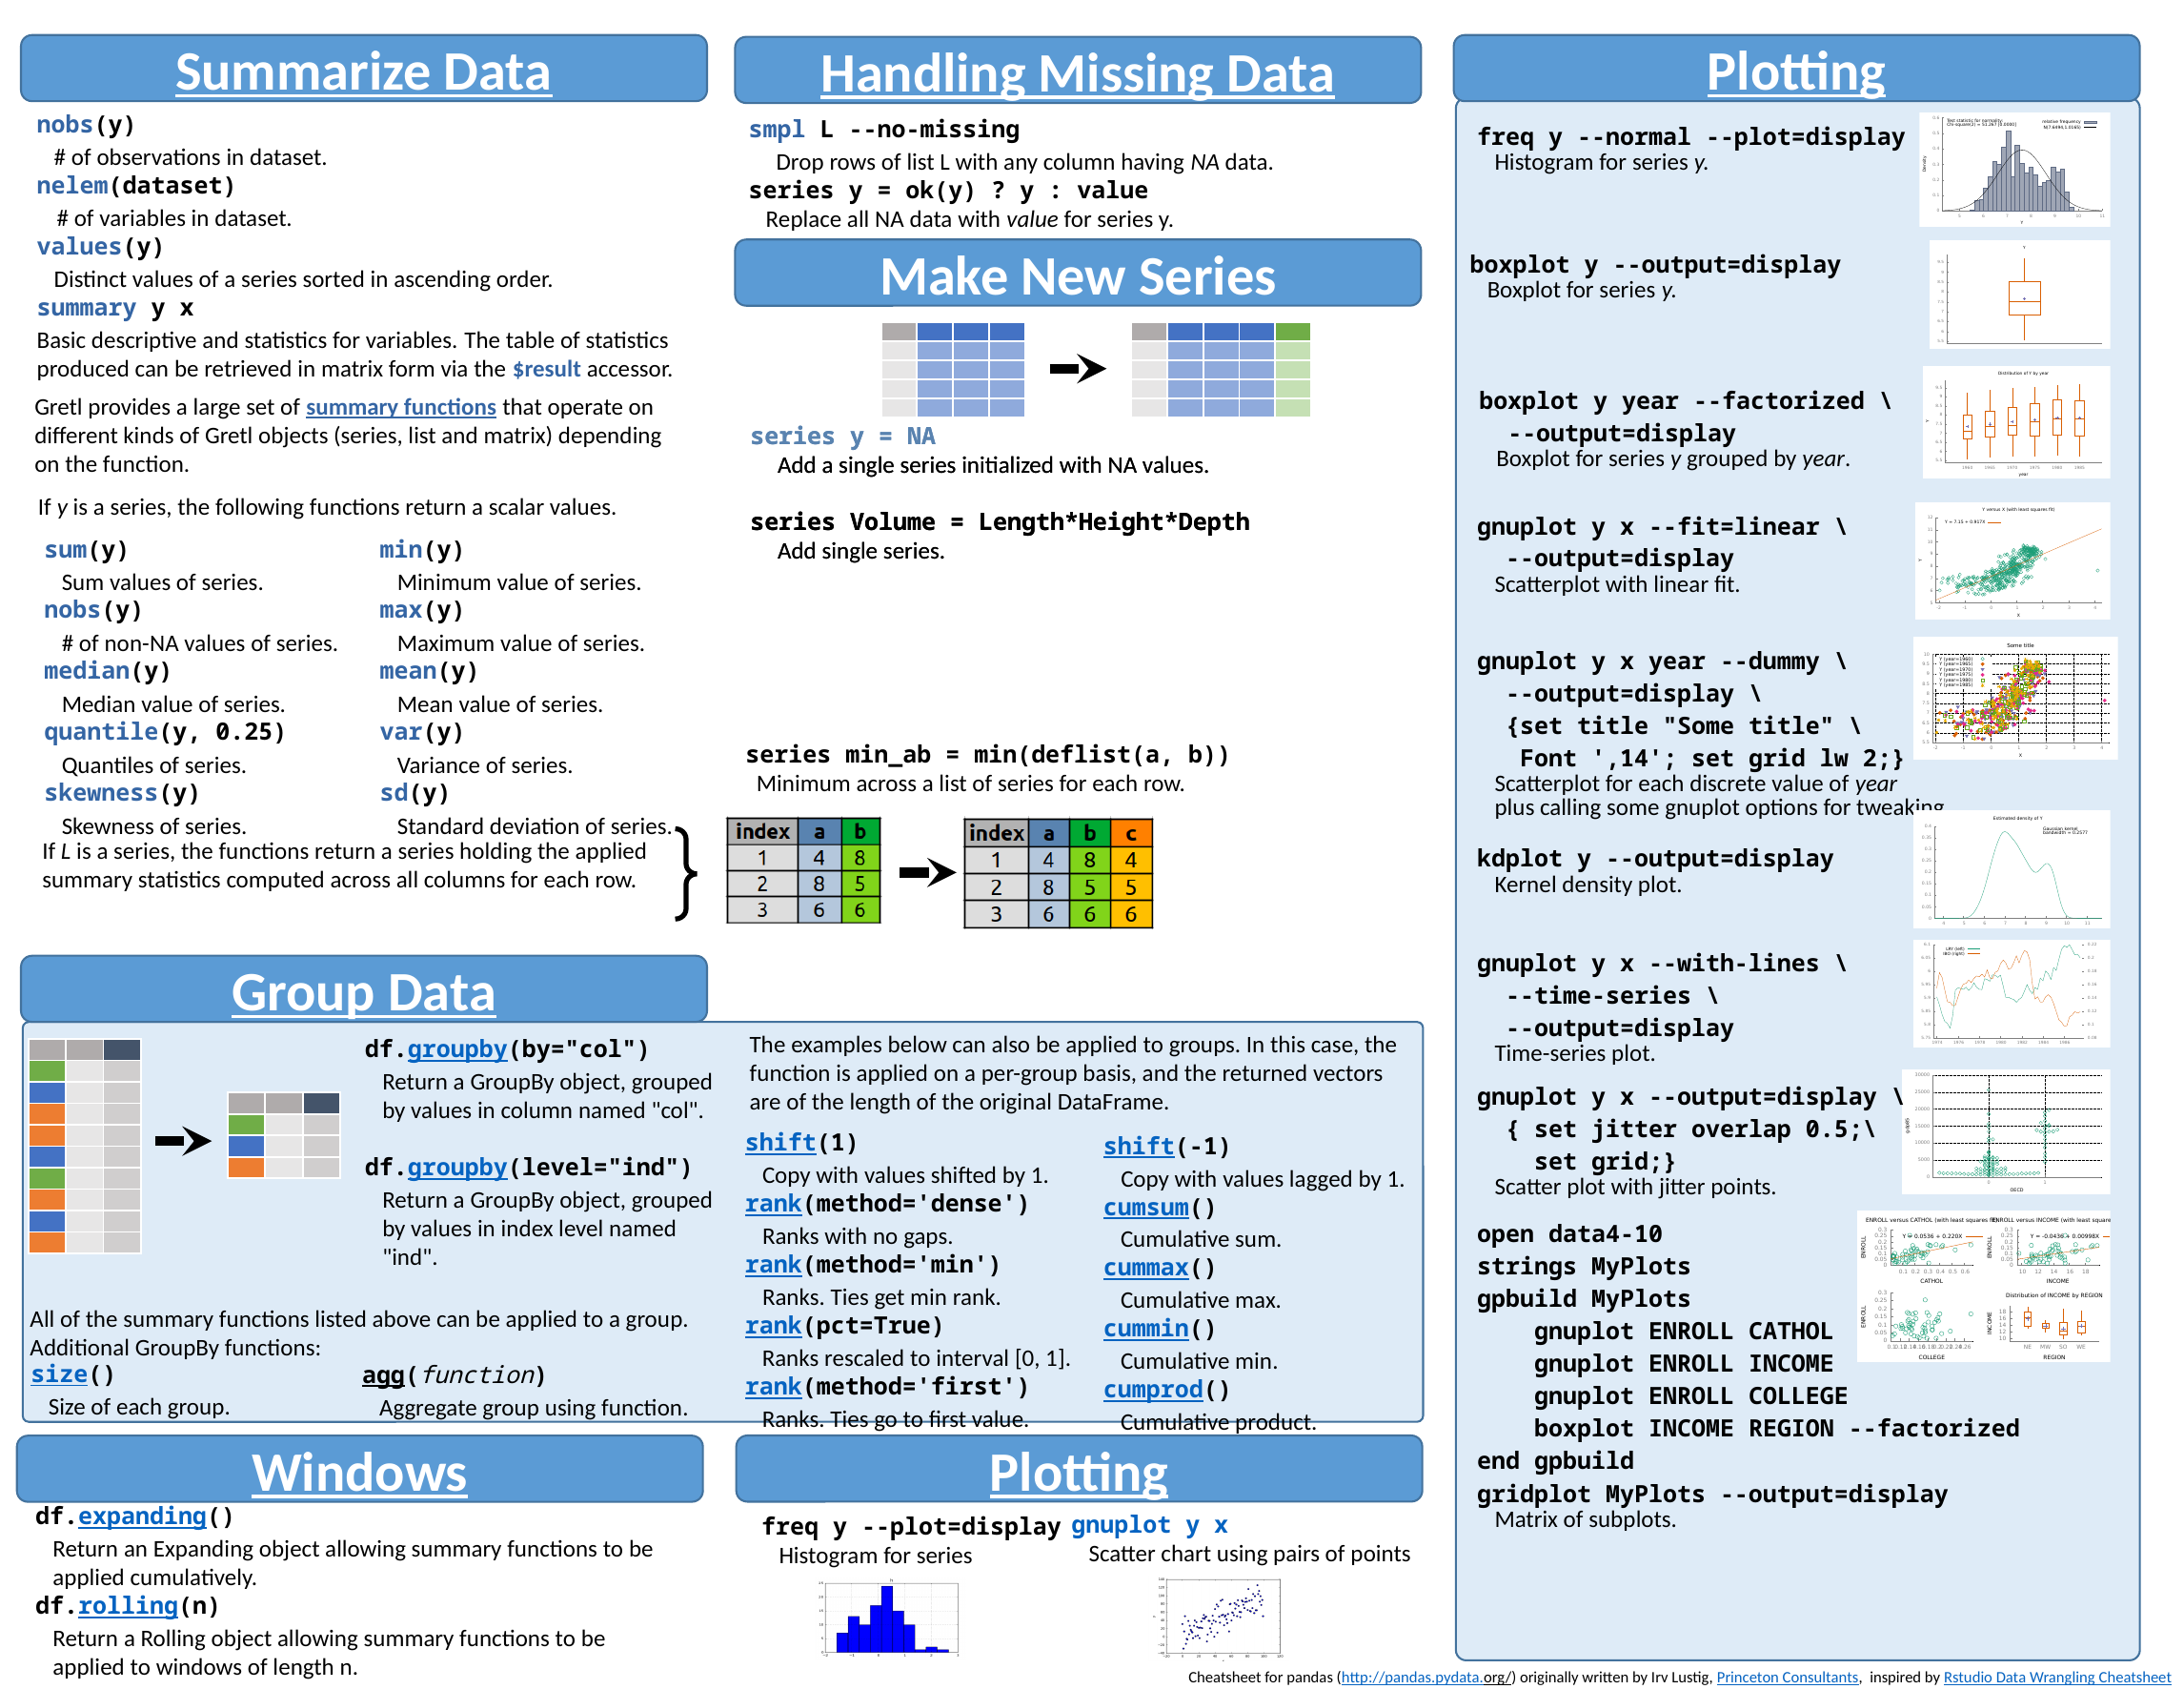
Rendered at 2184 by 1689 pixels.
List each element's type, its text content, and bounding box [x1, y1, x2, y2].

table_cell [1132, 399, 1166, 414]
text_box sum(y) Sum values of series. nobs(y) # of non-NA values of series. median(y) Median value of series. quantile(y, 0.25) Quantiles of series. skewness(y) Skewness of series. [30, 527, 365, 828]
table_cell [990, 399, 1024, 414]
text_box kdplot y --output=display Kernel density plot. [1463, 834, 2026, 929]
picture [1902, 1069, 2111, 1195]
text_box gnuplot y x year --dummy \ --output=display \ {set title "Some title" \ Font ',14'; set grid lw 2;} Scatterplot for each discrete value of year plus calling some gnuplot options for tweaking. [1463, 637, 2026, 815]
table_cell [918, 380, 952, 397]
table_cell [918, 342, 952, 359]
table_cell [104, 1061, 140, 1081]
text_box gnuplot y x --output=display \ { set jitter overlap 0.5;\ set grid;} Scatter plot with jitter points. [1463, 1072, 2026, 1195]
table_header [1168, 323, 1203, 340]
table_cell [1240, 361, 1274, 378]
text_box Gretl provides a large set of summary functions that operate on different kinds of Gretl objects (series, list and matrix) depending on the function. [20, 384, 705, 484]
table_cell [990, 380, 1024, 397]
text_box agg(function) Aggregate group using function. [348, 1352, 712, 1428]
text_box If y is a series, the following functions return a scalar values. [24, 484, 709, 527]
text_box series min_ab = min(deflist(a, b)) Minimum across a list of series for each row. [731, 703, 1266, 804]
text_box The examples below can also be applied to groups. In this case, the function is applied on a per-group basis, and the returned vectors are of the length of the original DataFrame. [735, 1022, 1421, 1123]
table_header [30, 1040, 65, 1060]
picture [1922, 365, 2111, 478]
picture [2026, 939, 2111, 1048]
table_cell [30, 1126, 65, 1146]
table_cell [229, 1136, 264, 1156]
table_header [1240, 323, 1274, 340]
table_cell [67, 1169, 103, 1189]
table_header [954, 323, 988, 340]
picture [1930, 240, 2111, 350]
text_box df.groupby(by="col") Return a GroupBy object, grouped by values in column named "col". df.groupby(level="ind") Return a GroupBy object, grouped by values in index level named "ind". [351, 1027, 738, 1277]
table_cell [67, 1104, 103, 1124]
table_cell [990, 342, 1024, 359]
table_cell [266, 1158, 302, 1177]
table_cell [1276, 380, 1310, 397]
text_box Cheatsheet for pandas (http://pandas.pydata.org/) originally written by Irv Lustig, Princeton Consultants, inspired by Rstudio Data Wrangling Cheatsheet [1174, 1659, 2184, 1689]
table_header [1204, 323, 1239, 340]
table_cell [104, 1190, 140, 1210]
text_box Plotting [736, 1435, 1423, 1502]
table_cell [67, 1190, 103, 1210]
table_cell [104, 1083, 140, 1103]
table_cell [67, 1232, 103, 1252]
table_header [104, 1040, 140, 1060]
table_cell [1132, 380, 1166, 397]
table_cell [1204, 380, 1239, 397]
table_cell [104, 1126, 140, 1146]
table_cell [882, 342, 916, 359]
table_cell [882, 380, 916, 397]
table_header [882, 323, 916, 340]
table_cell [67, 1211, 103, 1231]
table_cell [104, 1169, 140, 1189]
text_box gnuplot y x --fit=linear \ --output=display Scatterplot with linear fit. [1463, 501, 2026, 597]
text_box Windows [16, 1435, 703, 1502]
picture [1912, 637, 2118, 761]
text_box [22, 1022, 735, 1422]
table_cell [1240, 380, 1274, 397]
text_box smpl L --no-missing Drop rows of list L with any column having NA data. series y = ok(y) ? y : value Replace all NA data with value for series y. [734, 107, 1420, 240]
table_cell [954, 380, 988, 397]
table_header [990, 323, 1024, 340]
text_box freq y --normal --plot=display Histogram for series y. [1463, 112, 2026, 226]
table_cell [954, 361, 988, 378]
table_cell [990, 361, 1024, 378]
table_cell [1240, 342, 1274, 359]
picture [1912, 810, 2111, 929]
table_cell [882, 361, 916, 378]
text_box shift(1) Copy with values shifted by 1. rank(method='dense') Ranks with no gaps. rank(method='min') Ranks. Ties get min rank. rank(pct=True) Ranks rescaled to interval [0, 1]. rank(method='first') Ranks. Ties go to first value. [731, 1123, 1089, 1440]
table_cell [1132, 342, 1166, 359]
table_cell [1240, 399, 1274, 414]
table_header [1276, 323, 1310, 340]
text_box If L is a series, the functions return a series holding the applied summary statistics computed across all columns for each row. [28, 828, 688, 901]
table_header [266, 1093, 302, 1113]
table_cell [1168, 342, 1203, 359]
text_box shift(-1) Copy with values lagged by 1. cumsum() Cumulative sum. cummax() Cumulative max. cummin() Cumulative min. cumprod() Cumulative product. [1089, 1123, 1427, 1443]
picture [1919, 112, 2111, 228]
table_cell [104, 1211, 140, 1231]
text_box Summarize Data [21, 34, 708, 102]
picture [815, 1577, 966, 1660]
text_box size() Size of each group. [16, 1352, 348, 1428]
table_cell [104, 1147, 140, 1167]
text_box gnuplot y x --with-lines \ --time-series \ --output=display Time-series plot. [1463, 939, 2026, 1062]
table_cell [30, 1232, 65, 1252]
table_cell [266, 1136, 302, 1156]
table_cell [1276, 399, 1310, 414]
table_cell [918, 399, 952, 414]
table_cell [67, 1083, 103, 1103]
text_box freq y --plot=display Histogram for series [747, 1503, 1167, 1576]
text_box open data4-10 strings MyPlots gpbuild MyPlots gnuplot ENROLL CATHOL gnuplot ENROLL INCOME gnuplot ENROLL COLLEGE boxplot INCOME REGION --factorized end gpbuild gridplot MyPlots --output=display Matrix of subplots. [1463, 1210, 2083, 1528]
table_cell [229, 1115, 264, 1134]
text_box [1455, 99, 2140, 1659]
table_cell [104, 1232, 140, 1252]
picture [1148, 1576, 1289, 1661]
text_box Plotting [1453, 34, 2140, 102]
table_cell [1204, 361, 1239, 378]
table_cell [1168, 380, 1203, 397]
table_cell [882, 399, 916, 414]
table_cell [30, 1104, 65, 1124]
table_cell [30, 1061, 65, 1081]
table_cell [918, 361, 952, 378]
table_cell [229, 1158, 264, 1177]
table_header [304, 1093, 339, 1113]
text_box df.expanding() Return an Expanding object allowing summary functions to be applied cumulatively. df.rolling(n) Return a Rolling object allowing summary functions to be applied to windows of length n. [21, 1494, 694, 1688]
table_cell [67, 1126, 103, 1146]
table_cell [1168, 399, 1203, 414]
table_cell [304, 1136, 339, 1156]
picture [962, 816, 1154, 929]
text_box gnuplot y x Scatter chart using pairs of points [1057, 1502, 1477, 1575]
text_box Handling Missing Data [735, 36, 1422, 104]
table_cell [67, 1061, 103, 1081]
table_cell [30, 1083, 65, 1103]
table_cell [30, 1211, 65, 1231]
table_cell [304, 1115, 339, 1134]
table_cell [266, 1115, 302, 1134]
text_box boxplot y --output=display Boxplot for series y. [1455, 240, 2019, 307]
table_cell [1276, 361, 1310, 378]
table_cell [30, 1169, 65, 1189]
text_box Group Data [21, 955, 708, 1023]
table_cell [1132, 361, 1166, 378]
text_box boxplot y year --factorized \ --output=display Boxplot for series y grouped by year. [1465, 376, 2028, 472]
picture [2083, 1210, 2111, 1363]
table_cell [304, 1158, 339, 1177]
text_box series y = NA Add a single series initialized with NA values. series Volume = Length*Height*Depth Add single series. [736, 414, 1421, 571]
table_header [918, 323, 952, 340]
table_cell [1276, 342, 1310, 359]
text_box nobs(y) # of observations in dataset. nelem(dataset) # of variables in dataset. values(y) Distinct values of a series sorted in ascending order. summary y x Basic descriptive and statistics for variables. The table of statistics produced can be retrieved in matrix form via the $result accessor. [22, 102, 708, 389]
table_cell [1204, 342, 1239, 359]
table_header [67, 1040, 103, 1060]
table_cell [954, 399, 988, 414]
table_cell [1204, 399, 1239, 414]
table_header [229, 1093, 264, 1113]
table_cell [1168, 361, 1203, 378]
text_box All of the summary functions listed above can be applied to a group. Additional GroupBy functions: [15, 1296, 711, 1368]
text_box Make New Series [735, 240, 1422, 306]
picture [725, 816, 882, 925]
table_cell [30, 1147, 65, 1167]
table_cell [67, 1147, 103, 1167]
text_box min(y) Minimum value of series. max(y) Maximum value of series. mean(y) Mean value of series. var(y) Variance of series. sd(y) Standard deviation of series. [365, 526, 725, 846]
table_header [1132, 323, 1166, 340]
table_cell [104, 1104, 140, 1124]
table_cell [30, 1190, 65, 1210]
table_cell [954, 342, 988, 359]
picture [1915, 501, 2111, 620]
